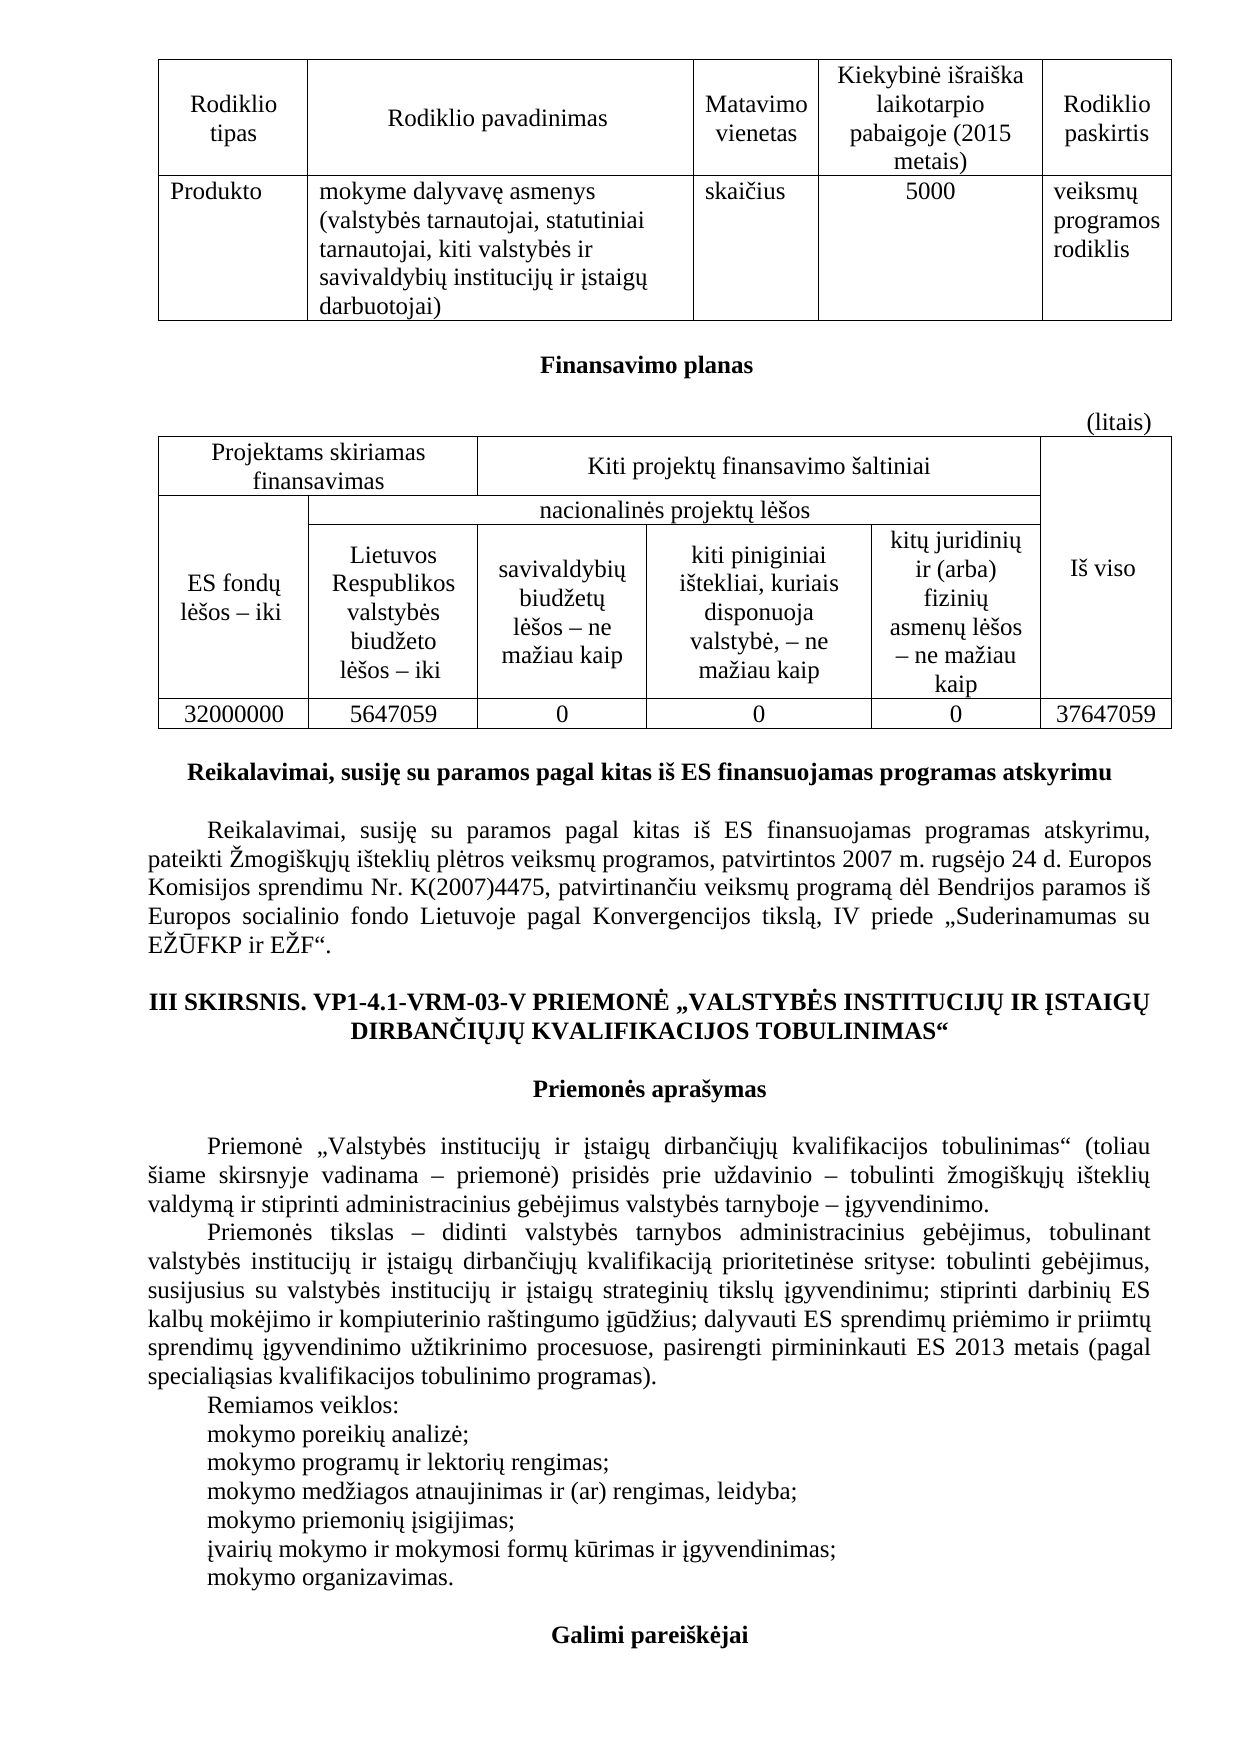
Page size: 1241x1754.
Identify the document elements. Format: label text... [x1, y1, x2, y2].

text mokymo programų ir lektorių rengimas; [148, 1447, 1152, 1476]
text Remiamos veiklos: [148, 1390, 1152, 1419]
table_cell 32000000 [159, 699, 308, 728]
table_cell 0 [647, 699, 871, 728]
text Reikalavimai, susiję su paramos pagal kitas iš ES finansuojamas programas atskyrimu, pateikti Žmogiškųjų išteklių plėtros veiksmų programos, patvirtintos 2007 m. rugsėjo 24 d. Europos Komisijos sprendimu Nr. K(2007)4475, patvirtinančiu veiksmų programą dėl Bendrijos paramos iš Europos socialinio fondo Lietuvoje pagal Konvergencijos tikslą, IV priede „Suderinamumas su EŽŪFKP ir EŽF“. [148, 815, 1152, 959]
table_cell 5000 [819, 176, 1042, 320]
text mokymo medžiagos atnaujinimas ir (ar) rengimas, leidyba; [148, 1476, 1152, 1505]
table_header Kiekybinė išraiška laikotarpio pabaigoje (2015 metais) [819, 60, 1042, 175]
text Priemonės aprašymas [148, 1074, 1152, 1102]
table_cell ES fondų lėšos – iki [159, 496, 308, 698]
table_cell nacionalinės projektų lėšos [309, 496, 1040, 524]
text (litais) [148, 407, 1152, 436]
table_header Matavimo vienetas [694, 60, 818, 175]
text mokymo poreikių analizė; [148, 1419, 1152, 1447]
table_header Rodiklio tipas [159, 60, 307, 175]
table_cell 0 [872, 699, 1040, 728]
text Galimi pareiškėjai [148, 1620, 1152, 1649]
table_cell Lietuvos Respublikos valstybės biudžeto lėšos – iki [309, 525, 477, 698]
table_cell kitų juridinių ir (arba) fizinių asmenų lėšos – ne mažiau kaip [872, 525, 1040, 698]
table_header Rodiklio pavadinimas [308, 60, 693, 175]
table_header Projektams skiriamas finansavimas [159, 437, 477, 494]
table_cell kiti piniginiai ištekliai, kuriais disponuoja valstybė, – ne mažiau kaip [647, 525, 871, 698]
table_header Rodiklio paskirtis [1043, 60, 1171, 175]
text mokymo priemonių įsigijimas; [148, 1505, 1152, 1534]
table_cell 37647059 [1041, 699, 1171, 728]
table_cell veiksmų programos rodiklis [1043, 176, 1171, 320]
text įvairių mokymo ir mokymosi formų kūrimas ir įgyvendinimas; [148, 1534, 1152, 1562]
table_cell Produkto [159, 176, 307, 320]
text III SKIRSNIS. VP1-4.1-VRM-03-V PRIEMONĖ „VALSTYBĖS INSTITUCIJŲ IR ĮSTAIGŲ DIRBANČIŲJŲ KVALIFIKACIJOS TOBULINIMAS“ [148, 987, 1152, 1045]
table_header Iš viso [1041, 437, 1171, 698]
table_cell 0 [478, 699, 646, 728]
table_cell mokyme dalyvavę asmenys (valstybės tarnautojai, statutiniai tarnautojai, kiti valstybės ir savivaldybių institucijų ir įstaigų darbuotojai) [308, 176, 693, 320]
text Priemonė „Valstybės institucijų ir įstaigų dirbančiųjų kvalifikacijos tobulinimas“ (toliau šiame skirsnyje vadinama – priemonė) prisidės prie uždavinio – tobulinti žmogiškųjų išteklių valdymą ir stiprinti administracinius gebėjimus valstybės tarnyboje – įgyvendinimo. [148, 1131, 1152, 1217]
text Reikalavimai, susiję su paramos pagal kitas iš ES finansuojamas programas atskyrimu [148, 757, 1152, 786]
text Finansavimo planas [148, 350, 1152, 378]
text mokymo organizavimas. [148, 1562, 1152, 1591]
table_cell 5647059 [309, 699, 477, 728]
text Priemonės tikslas – didinti valstybės tarnybos administracinius gebėjimus, tobulinant valstybės institucijų ir įstaigų dirbančiųjų kvalifikaciją prioritetinėse srityse: tobulinti gebėjimus, susijusius su valstybės institucijų ir įstaigų strateginių tikslų įgyvendinimu; stiprinti darbinių ES kalbų mokėjimo ir kompiuterinio raštingumo įgūdžius; dalyvauti ES sprendimų priėmimo ir priimtų sprendimų įgyvendinimo užtikrinimo procesuose, pasirengti pirmininkauti ES 2013 metais (pagal specialiąsias kvalifikacijos tobulinimo programas). [148, 1217, 1152, 1390]
table_header Kiti projektų finansavimo šaltiniai [478, 437, 1040, 494]
table_cell skaičius [694, 176, 818, 320]
table_cell savivaldybių biudžetų lėšos – ne mažiau kaip [478, 525, 646, 698]
